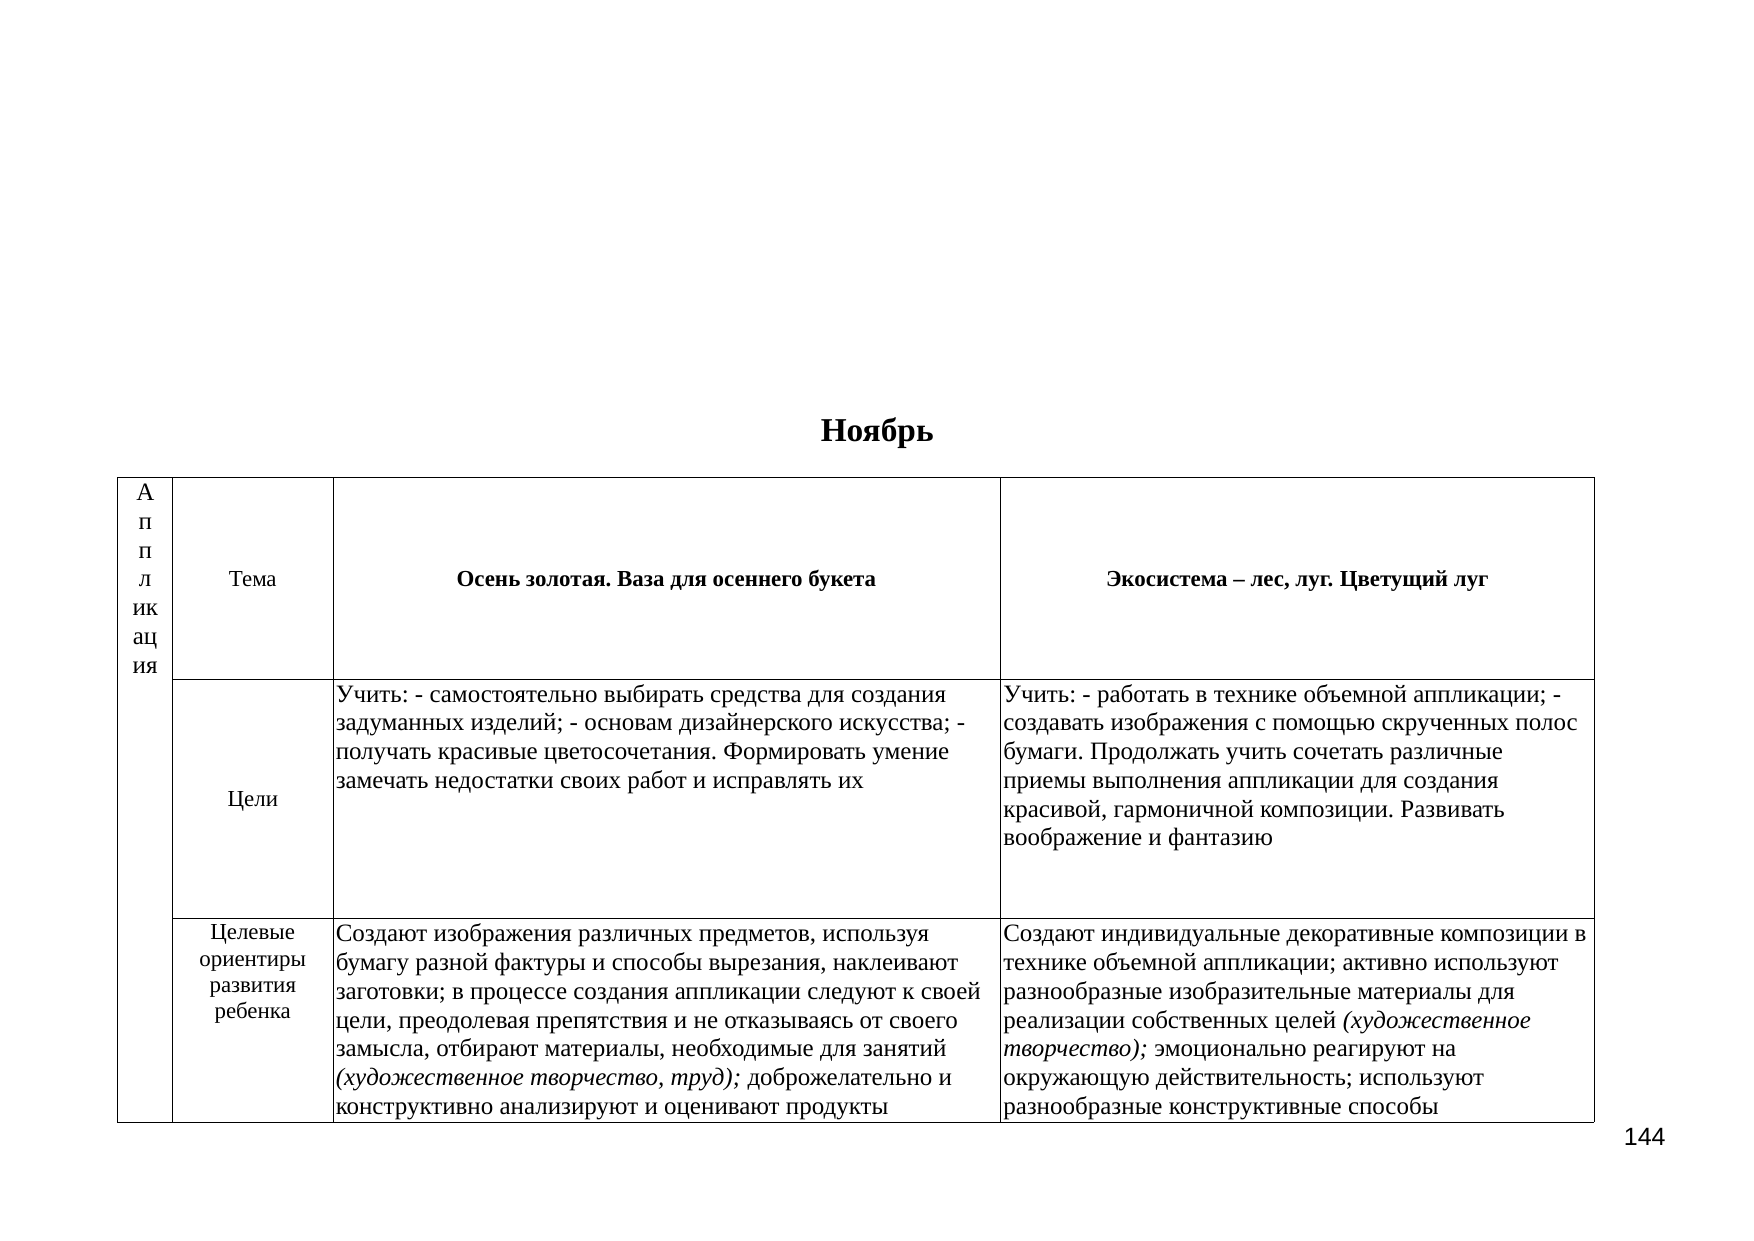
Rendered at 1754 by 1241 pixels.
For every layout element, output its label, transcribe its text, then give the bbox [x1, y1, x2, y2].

table_cell Целевые ориентиры развития ребенка [173, 919, 333, 1122]
table_header Аппликация [118, 478, 172, 678]
table_header Экосистема – лес, луг. Цветущий луг [1001, 478, 1594, 678]
table_cell Создают индивидуальные декоративные композиции в технике объемной аппликации; активно используют разнообразные изобразительные материалы для реализации собственных целей (художественное творчество); эмоционально реагируют на окружающую действительность; используют разнообразные конструктивные способы [1001, 919, 1594, 1122]
table_cell Учить: - самостоятельно выбирать средства для создания задуманных изделий; - основам дизайнерского искусства; - получать красивые цветосочетания. Формировать умение замечать недостатки своих работ и исправлять их [334, 680, 1000, 918]
table_cell Учить: - работать в технике объемной аппликации; - создавать изображения с помощью скрученных полос бумаги. Продолжать учить сочетать различные приемы выполнения аппликации для создания красивой, гармоничной композиции. Развивать воображение и фантазию [1001, 680, 1594, 918]
table_cell Цели [173, 680, 333, 918]
table_header Осень золотая. Ваза для осеннего букета [334, 478, 1000, 678]
table_cell Создают изображения различных предметов, используя бумагу разной фактуры и способы вырезания, наклеивают заготовки; в процессе создания аппликации следуют к своей цели, преодолевая препятствия и не отказываясь от своего замысла, отбирают материалы, необходимые для занятий (художественное творчество, труд); доброжелательно и конструктивно анализируют и оценивают продукты [334, 919, 1000, 1122]
table_cell [118, 918, 172, 1122]
text Ноябрь [89, 410, 1665, 448]
table_cell [118, 679, 172, 918]
table_header Тема [173, 478, 333, 678]
